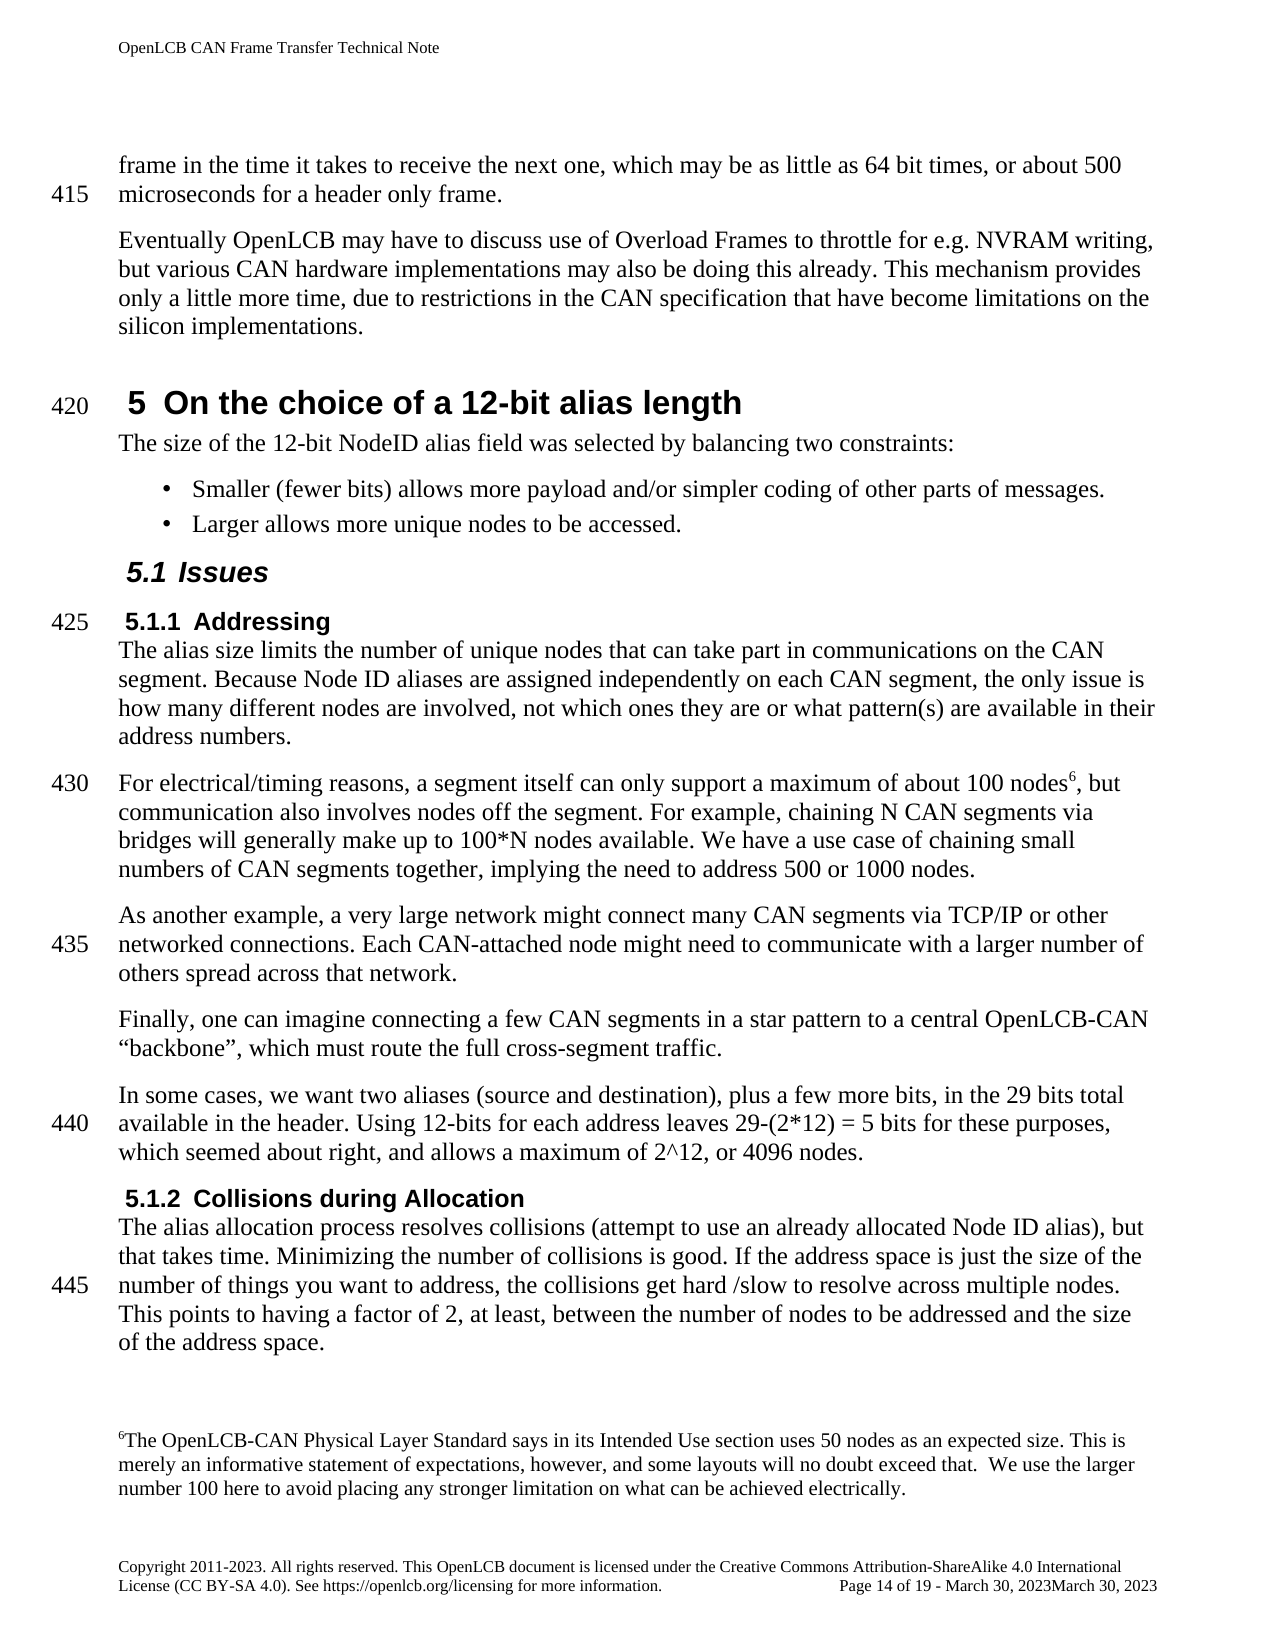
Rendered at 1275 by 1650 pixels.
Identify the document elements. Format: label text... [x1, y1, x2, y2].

text The OpenLCB-CAN Physical Layer Standard says in its Intended Use section uses 50 nodes as an expected size. This is merely an informative statement of expectations, however, and some layouts will no doubt exceed that. We use the larger number 100 here to avoid placing any stronger limitation on what can be achieved electrically. [118, 1428, 1157, 1500]
text Eventually OpenLCB may have to discuss use of Overload Frames to throttle for e.g. NVRAM writing, but various CAN hardware implementations may also be doing this already. This mechanism provides only a little more time, due to restrictions in the CAN specification that have become limitations on the silicon implementations. [118, 225, 1157, 340]
text Finally, one can imagine connecting a few CAN segments in a star pattern to a central OpenLCB-CAN “backbone”, which must route the full cross-segment traffic. [118, 1004, 1157, 1062]
text The size of the 12-bit NodeID alias field was selected by balancing two constraints: [118, 428, 1157, 456]
text frame in the time it takes to receive the next one, which may be as little as 64 bit times, or about 500 microseconds for a header only frame. [118, 150, 1157, 207]
text The alias allocation process resolves collisions (attempt to use an already allocated Node ID alias), but that takes time. Minimizing the number of collisions is good. If the address space is just the size of the number of things you want to address, the collisions get hard /slow to resolve across multiple nodes. This points to having a factor of 2, at least, between the number of nodes to be addressed and the size of the address space. [118, 1212, 1157, 1356]
text The alias size limits the number of unique nodes that can take part in communications on the CAN segment. Because Node ID aliases are assigned independently on each CAN segment, the only issue is how many different nodes are involved, not which ones they are or what pattern(s) are available in their address numbers. [118, 635, 1157, 750]
subtitle Issues [118, 555, 1157, 589]
subtitle Addressing [118, 606, 1157, 635]
text In some cases, we want two aliases (source and destination), plus a few more bits, in the 29 bits total available in the header. Using 12-bits for each address leaves 29-(2*12) = 5 bits for these purposes, which seemed about right, and allows a maximum of 2^12, or 4096 nodes. [118, 1080, 1157, 1166]
subtitle Collisions during Allocation [118, 1184, 1157, 1212]
list Larger allows more unique nodes to be accessed. [162, 509, 1157, 537]
subtitle On the choice of a 12-bit alias length [118, 383, 1157, 421]
text As another example, a very large network might connect many CAN segments via TCP/IP or other networked connections. Each CAN-attached node might need to communicate with a larger number of others spread across that network. [118, 901, 1157, 987]
text For electrical/timing reasons, a segment itself can only support a maximum of about 100 nodes, but communication also involves nodes off the segment. For example, chaining N CAN segments via bridges will generally make up to 100*N nodes available. We have a use case of chaining small numbers of CAN segments together, implying the need to address 500 or 1000 nodes. [118, 768, 1157, 883]
list Smaller (fewer bits) allows more payload and/or simpler coding of other parts of messages. [162, 474, 1157, 503]
